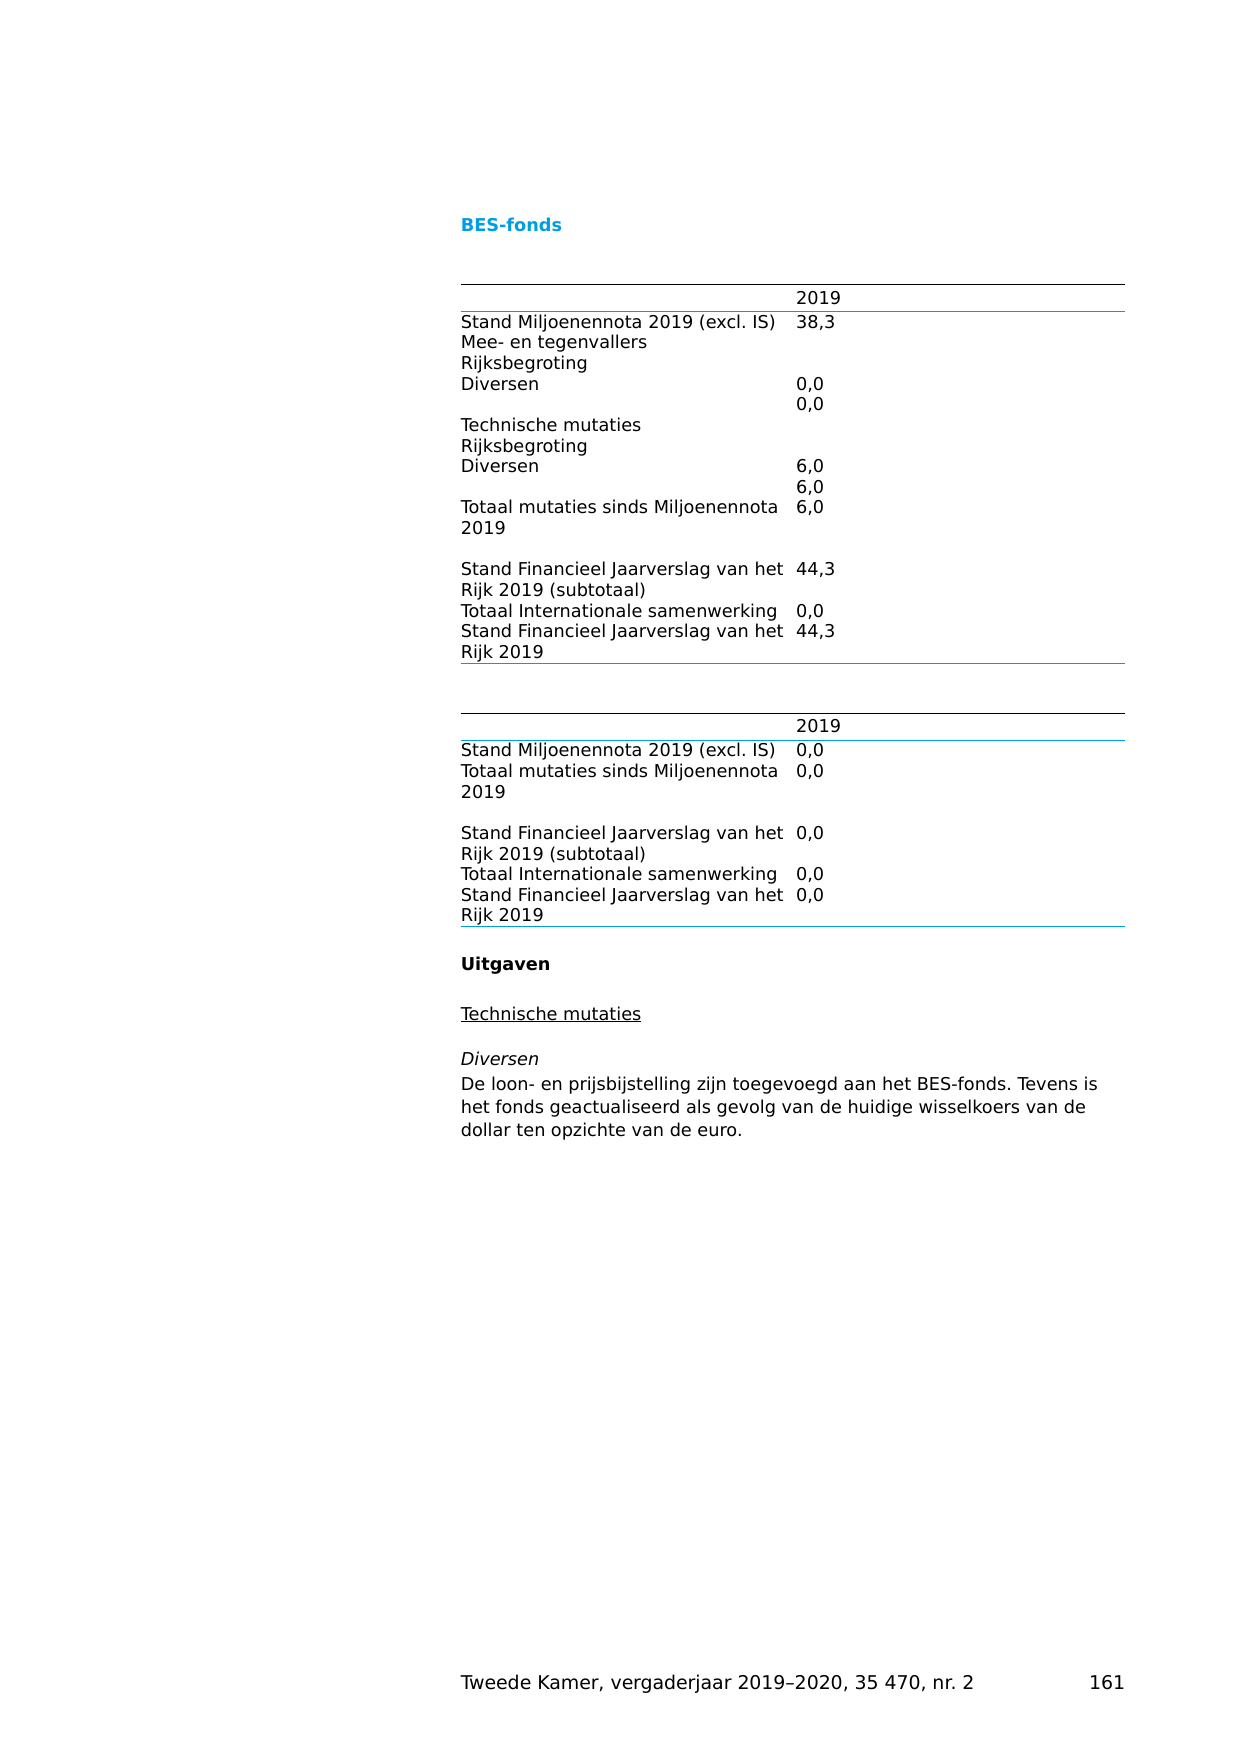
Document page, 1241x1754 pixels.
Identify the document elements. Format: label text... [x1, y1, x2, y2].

table_cell 2019 [793, 714, 1125, 740]
text Uitgaven [461, 952, 1125, 974]
table_cell 44,3 [793, 621, 1125, 662]
table_cell Totaal Internationale samenwerking [461, 864, 793, 885]
title BES-fonds [461, 213, 1125, 236]
table_cell Totaal Internationale samenwerking [461, 601, 793, 621]
table_cell [793, 436, 1125, 456]
table_cell Diversen [461, 456, 793, 477]
table_cell [461, 539, 793, 559]
text Diversen [461, 1047, 1125, 1070]
table_cell [461, 477, 793, 497]
table_cell Stand Miljoenennota 2019 (excl. IS) [461, 312, 793, 332]
table_cell Mee- en tegenvallers [461, 333, 793, 353]
table_cell 38,3 [793, 312, 1125, 332]
table_cell 6,0 [793, 456, 1125, 477]
table_cell [793, 802, 1125, 823]
table_cell 2019 [793, 285, 1125, 311]
table_cell 44,3 [793, 559, 1125, 601]
table_header BES-FONDS: NIET-BELASTINGONTVANGSTEN [461, 688, 1125, 713]
table_cell 0,0 [793, 761, 1125, 802]
table_cell 0,0 [793, 885, 1125, 926]
table_cell Stand Financieel Jaarverslag van het Rijk 2019 (subtotaal) [461, 823, 793, 864]
table_cell [793, 539, 1125, 559]
table_cell 0,0 [793, 741, 1125, 761]
table_cell Totaal mutaties sinds Miljoenennota 2019 [461, 498, 793, 539]
table_cell Totaal mutaties sinds Miljoenennota 2019 [461, 761, 793, 802]
text Technische mutaties [461, 1002, 1125, 1024]
table_cell 0,0 [793, 823, 1125, 864]
table_cell Rijksbegroting [461, 436, 793, 456]
text De loon- en prijsbijstelling zijn toegevoegd aan het BES-fonds. Tevens is het fonds geactualiseerd als gevolg van de huidige wisselkoers van de dollar ten opzichte van de euro. [461, 1072, 1125, 1141]
table_cell Technische mutaties [461, 415, 793, 436]
table_cell [461, 394, 793, 415]
table_cell 6,0 [793, 498, 1125, 539]
table_cell Stand Miljoenennota 2019 (excl. IS) [461, 741, 793, 761]
table_cell 0,0 [793, 394, 1125, 415]
table_header BES-FONDS: UITGAVEN [461, 259, 1125, 284]
table_cell Rijksbegroting [461, 353, 793, 374]
table_cell 6,0 [793, 477, 1125, 497]
table_cell [793, 415, 1125, 436]
table_cell 0,0 [793, 601, 1125, 621]
table_cell Stand Financieel Jaarverslag van het Rijk 2019 [461, 885, 793, 926]
table_cell [461, 714, 793, 740]
table_cell Stand Financieel Jaarverslag van het Rijk 2019 (subtotaal) [461, 559, 793, 601]
table_cell [461, 802, 793, 823]
table_cell [461, 285, 793, 311]
table_cell [793, 333, 1125, 353]
table_cell 0,0 [793, 374, 1125, 394]
table_cell Stand Financieel Jaarverslag van het Rijk 2019 [461, 621, 793, 662]
table_cell 0,0 [793, 864, 1125, 885]
table_cell [793, 353, 1125, 374]
table_cell Diversen [461, 374, 793, 394]
